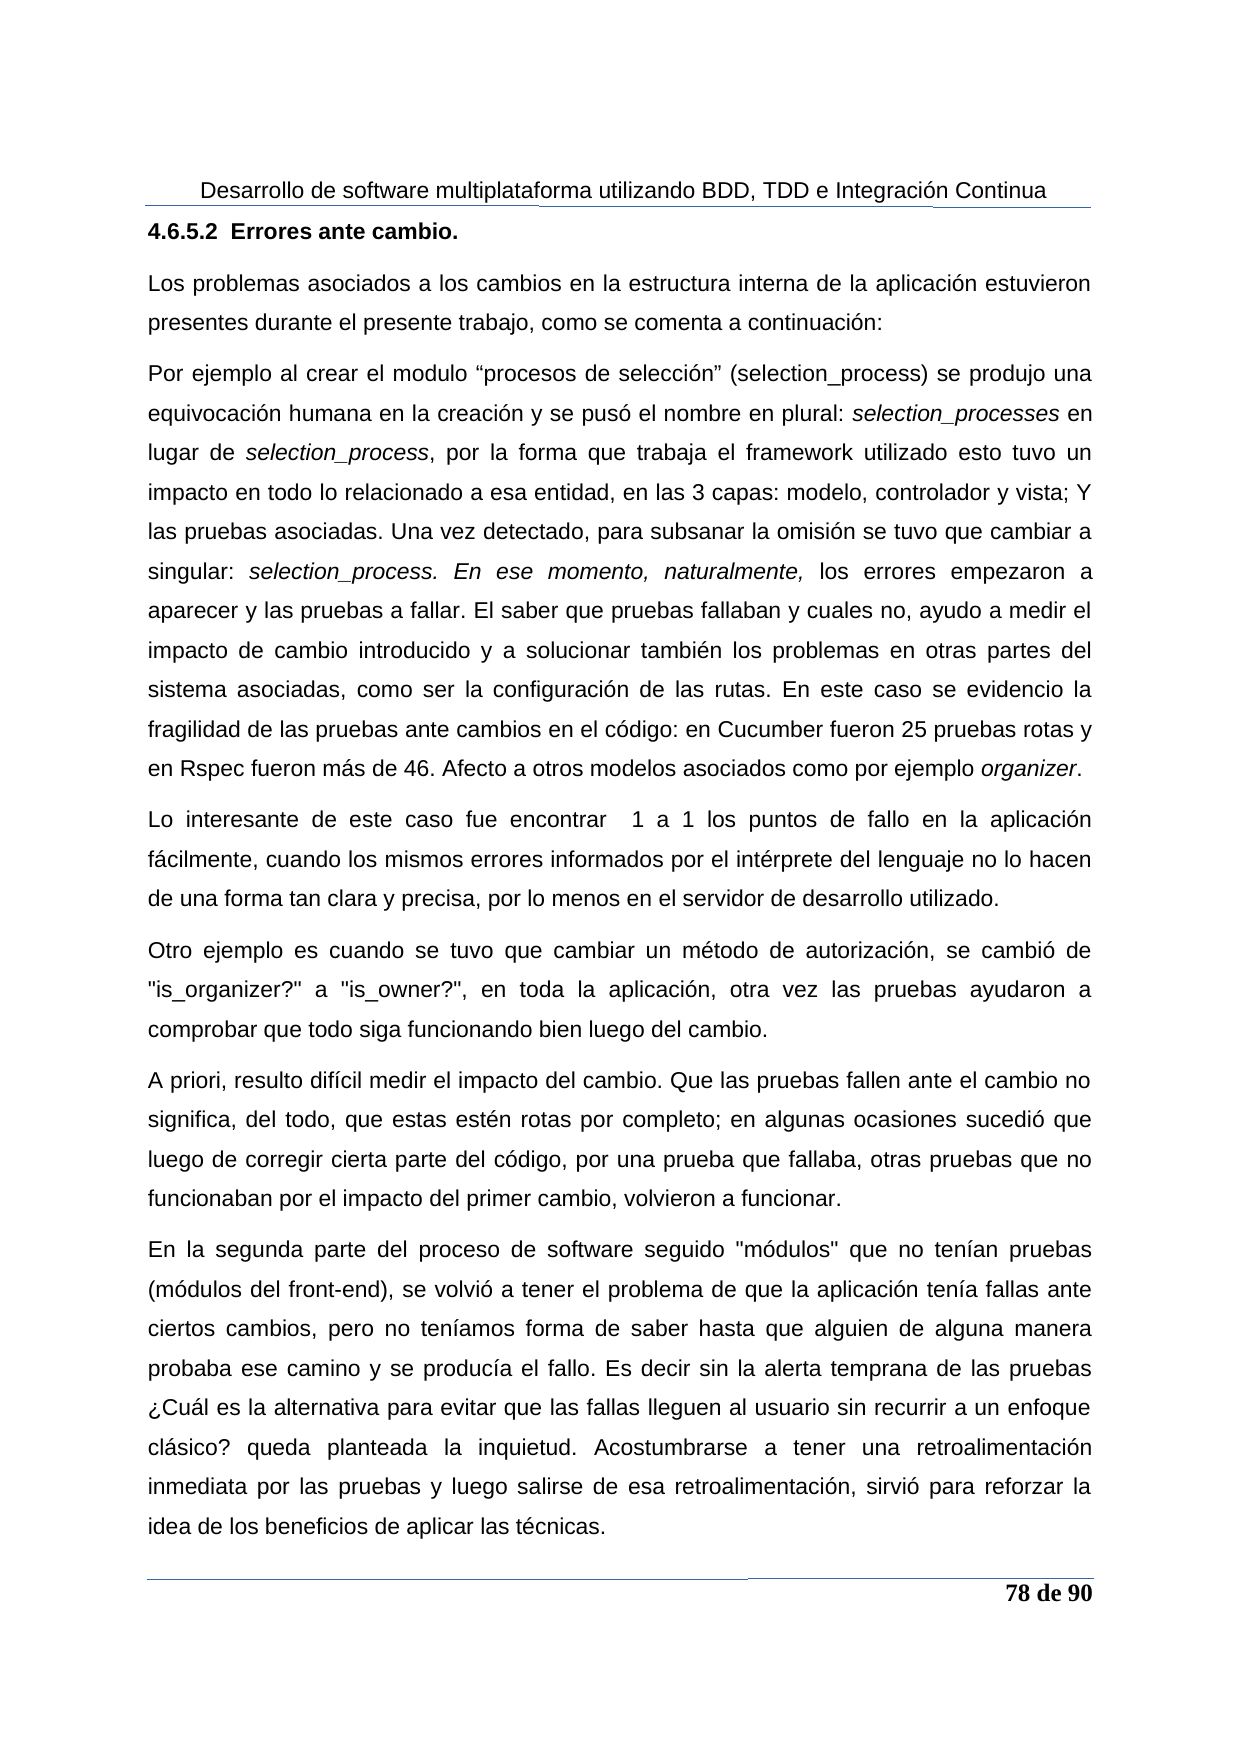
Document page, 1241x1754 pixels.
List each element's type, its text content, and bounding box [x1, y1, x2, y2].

text A priori, resulto difícil medir el impacto del cambio. Que las pruebas fallen ante el cambio no significa, del todo, que estas estén rotas por completo; en algunas ocasiones sucedió que luego de corregir cierta parte del código, por una prueba que fallaba, otras pruebas que no funcionaban por el impacto del primer cambio, volvieron a funcionar. [148, 1067, 1093, 1212]
text 4.6.5.2 Errores ante cambio. [148, 218, 1093, 245]
text Por ejemplo al crear el modulo “procesos de selección” (selection_process) se produjo una equivocación humana en la creación y se pusó el nombre en plural: selection_processes en lugar de selection_process, por la forma que trabaja el framework utilizado esto tuvo un impacto en todo lo relacionado a esa entidad, en las 3 capas: modelo, controlador y vista; Y las pruebas asociadas. Una vez detectado, para subsanar la omisión se tuvo que cambiar a singular: selection_process. En ese momento, naturalmente, los errores empezaron a aparecer y las pruebas a fallar. El saber que pruebas fallaban y cuales no, ayudo a medir el impacto de cambio introducido y a solucionar también los problemas en otras partes del sistema asociadas, como ser la configuración de las rutas. En este caso se evidencio la fragilidad de las pruebas ante cambios en el código: en Cucumber fueron 25 pruebas rotas y en Rspec fueron más de 46. Afecto a otros modelos asociados como por ejemplo organizer. [148, 360, 1093, 781]
text Otro ejemplo es cuando se tuvo que cambiar un método de autorización, se cambió de "is_organizer?" a "is_owner?", en toda la aplicación, otra vez las pruebas ayudaron a comprobar que todo siga funcionando bien luego del cambio. [148, 937, 1093, 1042]
text Los problemas asociados a los cambios en la estructura interna de la aplicación estuvieron presentes durante el presente trabajo, como se comenta a continuación: [148, 269, 1093, 335]
text Lo interesante de este caso fue encontrar 1 a 1 los puntos de fallo en la aplicación fácilmente, cuando los mismos errores informados por el intérprete del lenguaje no lo hacen de una forma tan clara y precisa, por lo menos en el servidor de desarrollo utilizado. [148, 806, 1093, 912]
text En la segunda parte del proceso de software seguido "módulos" que no tenían pruebas (módulos del front-end), se volvió a tener el problema de que la aplicación tenía fallas ante ciertos cambios, pero no teníamos forma de saber hasta que alguien de alguna manera probaba ese camino y se producía el fallo. Es decir sin la alerta temprana de las pruebas ¿Cuál es la alternativa para evitar que las fallas lleguen al usuario sin recurrir a un enfoque clásico? queda planteada la inquietud. Acostumbrarse a tener una retroalimentación inmediata por las pruebas y luego salirse de esa retroalimentación, sirvió para reforzar la idea de los beneficios de aplicar las técnicas. [148, 1236, 1093, 1539]
